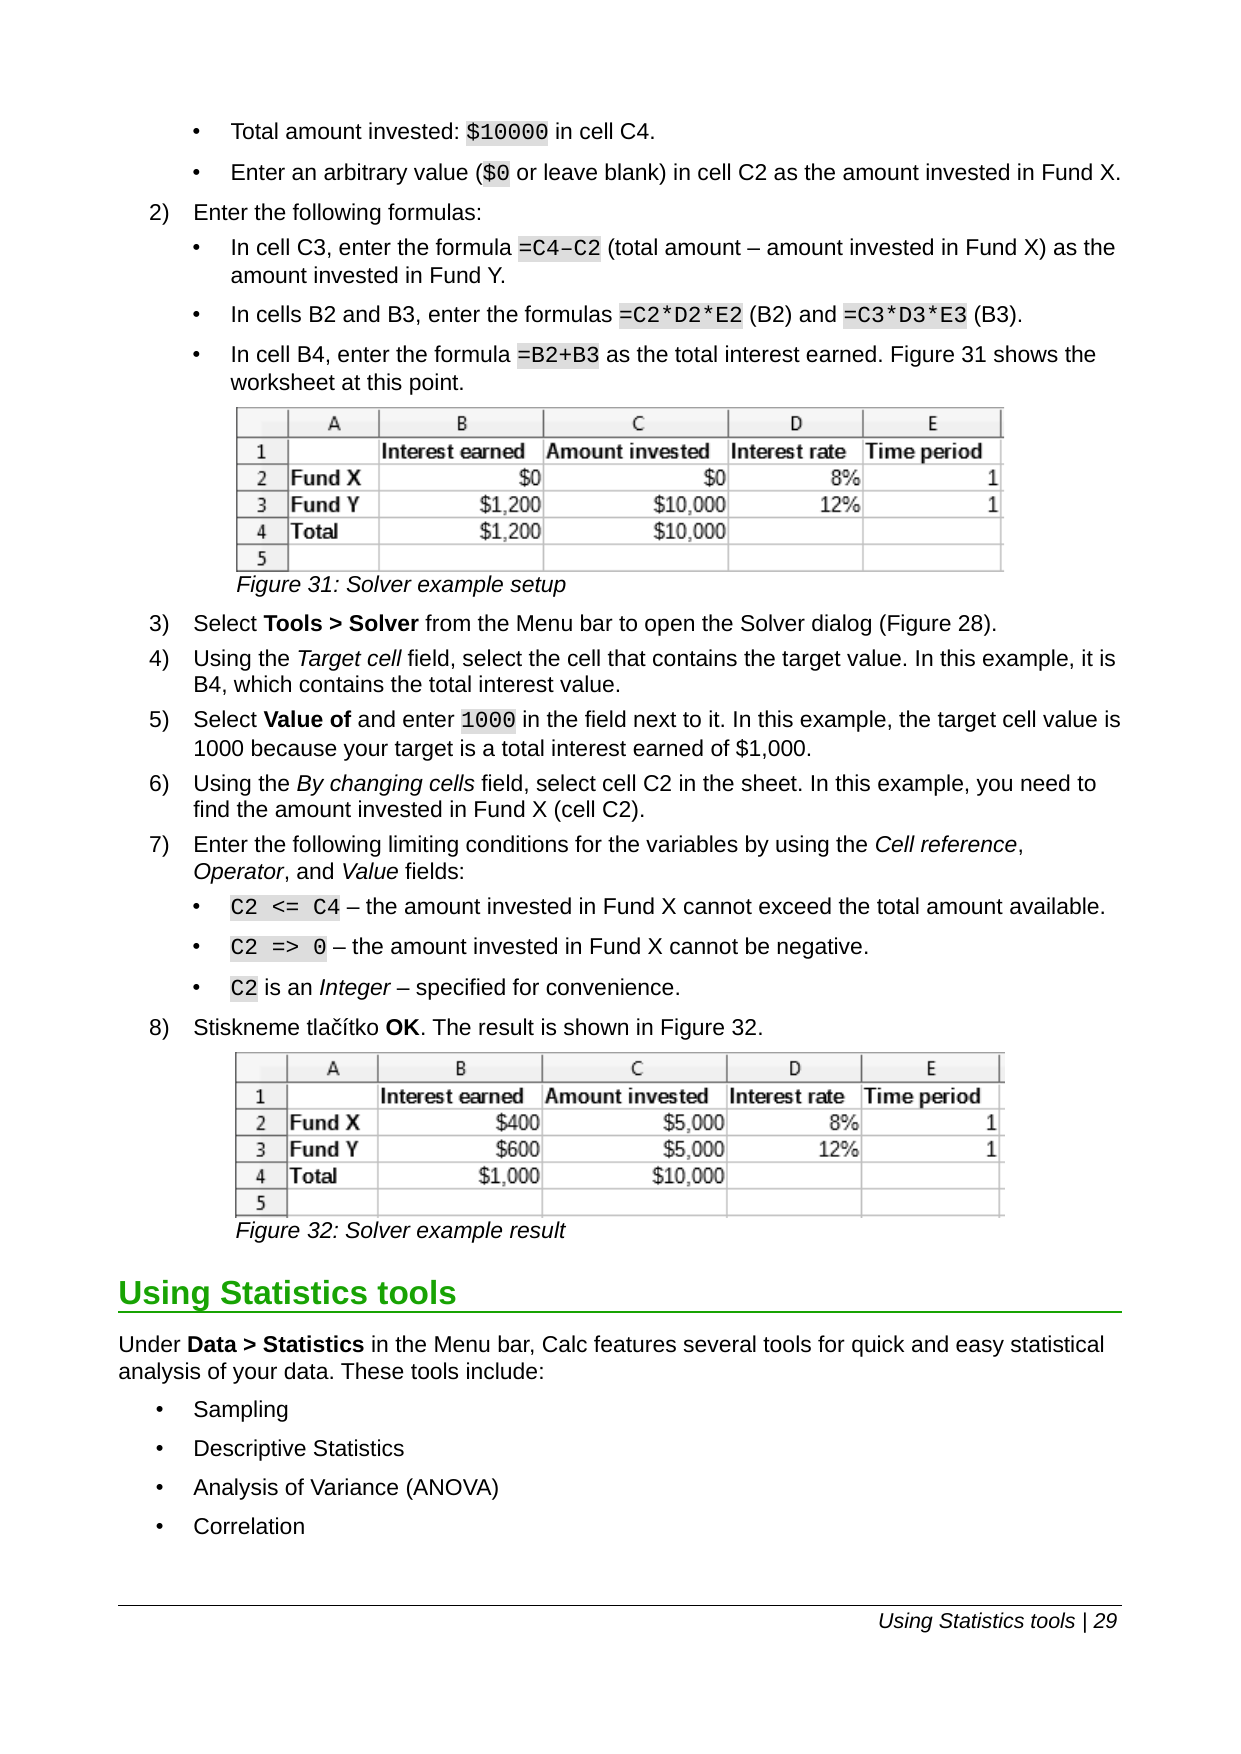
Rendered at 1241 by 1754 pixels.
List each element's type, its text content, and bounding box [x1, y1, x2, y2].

list Select Value of and enter 1000 in the field next to it. In this example, the target cell value is 1000 because your target is a total interest earned of $1,000. [169, 706, 1122, 761]
list Enter the following limiting conditions for the variables by using the Cell reference, Operator, and Value fields: [169, 831, 1122, 884]
list Correlation [156, 1513, 1122, 1539]
list In cell B4, enter the formula =B2+B3 as the total interest earned. Figure 31 shows the worksheet at this point. [192, 341, 1122, 396]
list Sampling [156, 1396, 1122, 1423]
list In cell C3, enter the formula =C4–C2 (total amount – amount invested in Fund X) as the amount invested in Fund Y. [192, 234, 1122, 289]
picture [235, 1052, 1005, 1218]
list In cells B2 and B3, enter the formulas =C2*D2*E2 (B2) and =C3*D3*E3 (B3). [192, 301, 1122, 329]
list Analysis of Variance (ANOVA) [156, 1474, 1122, 1501]
text Figure 31: Solver example setup [236, 572, 1004, 597]
list Select Tools > Solver from the Menu bar to open the Solver dialog (Figure 28). [169, 609, 1122, 636]
list Using the By changing cells field, select cell C2 in the sheet. In this example, you need to find the amount invested in Fund X (cell C2). [169, 770, 1122, 822]
list Enter the following formulas: [169, 199, 1122, 225]
list Using the Target cell field, select the cell that contains the target value. In this example, it is B4, which contains the total interest value. [169, 645, 1122, 697]
subtitle Using Statistics tools [118, 1273, 1122, 1311]
list C2 is an Integer – specified for convenience. [192, 973, 1122, 1002]
list Stiskneme tlačítko OK. The result is shown in Figure 32. [169, 1014, 1122, 1040]
picture [236, 407, 1005, 572]
list Descriptive Statistics [156, 1435, 1122, 1462]
list C2 <= C4 – the amount invested in Fund X cannot exceed the total amount available. [192, 893, 1122, 921]
text Under Data > Statistics in the Menu bar, Calc features several tools for quick and easy statistical analysis of your data. These tools include: [118, 1331, 1122, 1384]
list C2 => 0 – the amount invested in Fund X cannot be negative. [192, 933, 1122, 962]
list Total amount invested: $10000 in cell C4. [192, 118, 1122, 146]
list Enter an arbitrary value ($0 or leave blank) in cell C2 as the amount invested in Fund X. [192, 158, 1122, 187]
text Figure 32: Solver example result [235, 1218, 1005, 1243]
